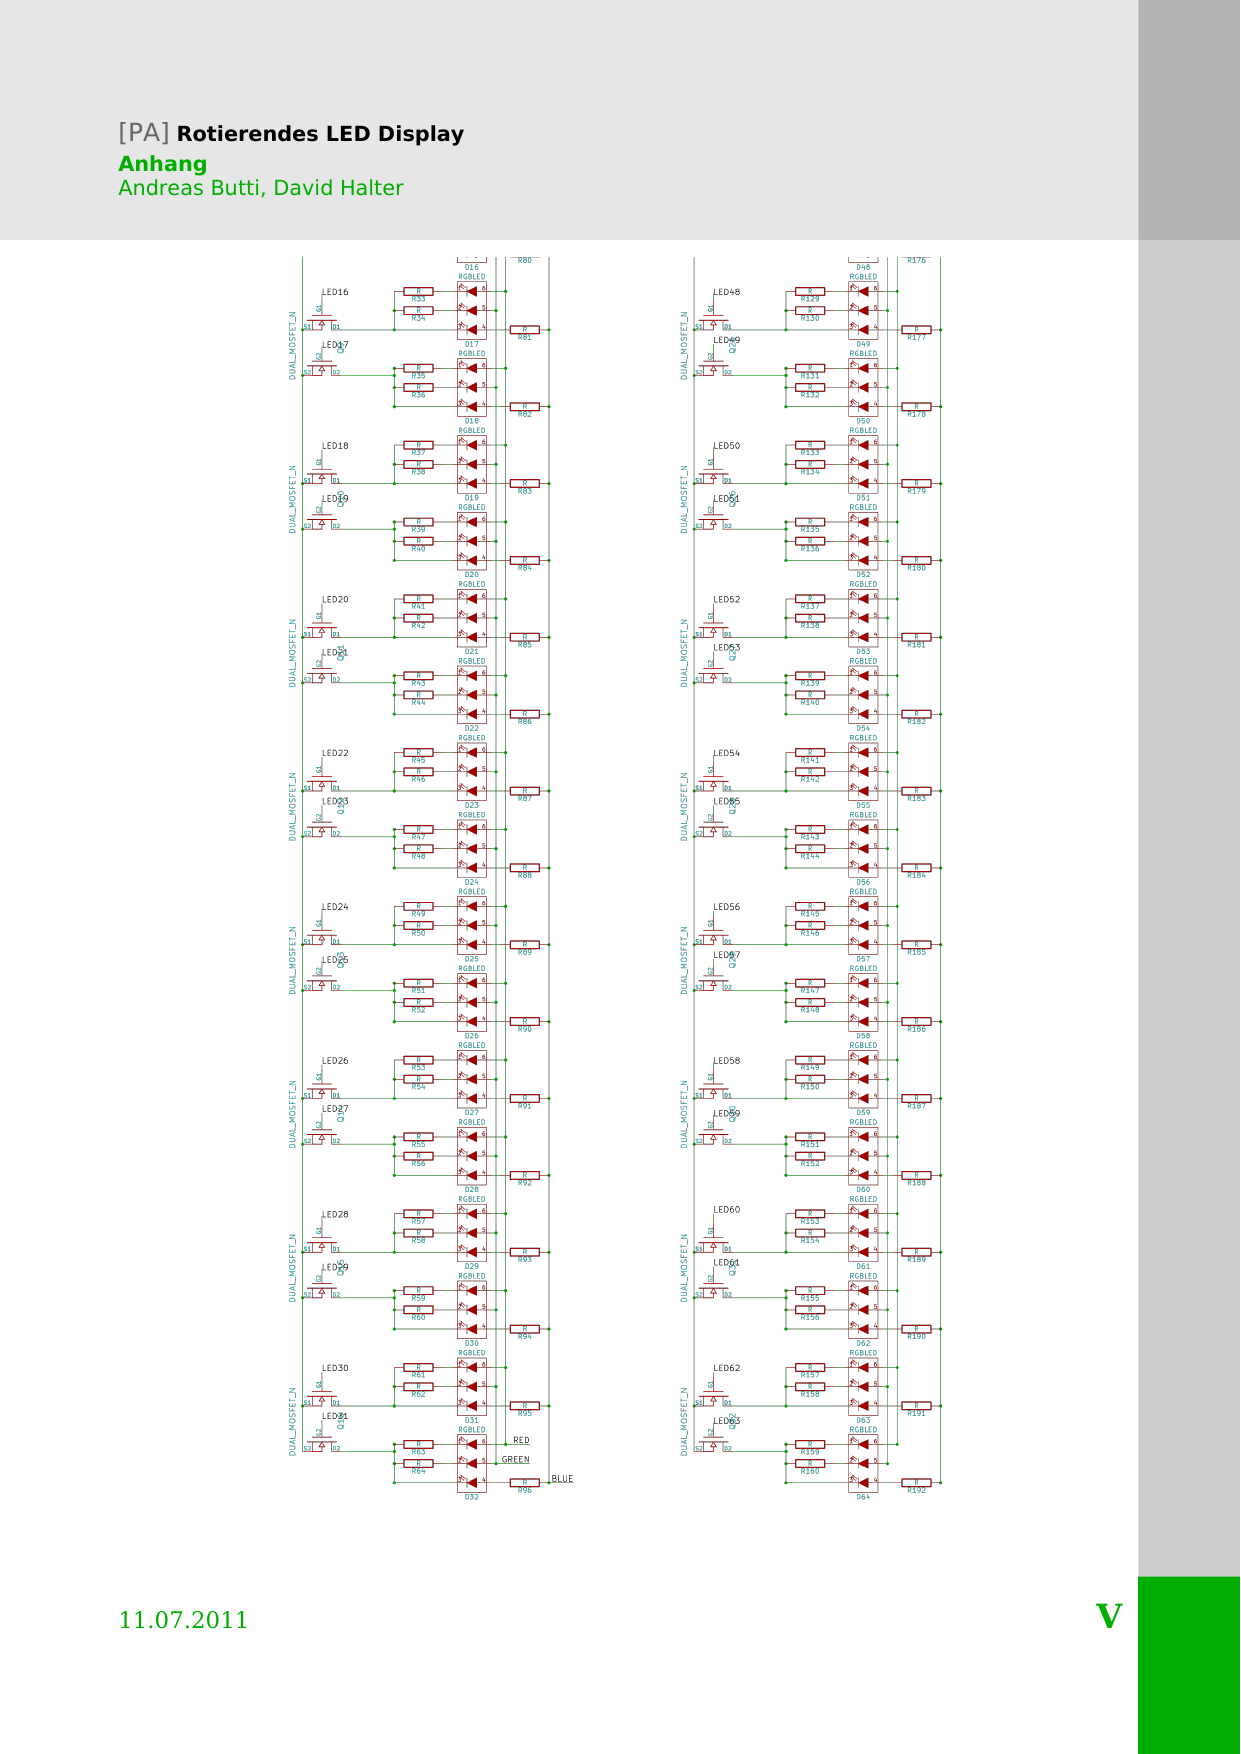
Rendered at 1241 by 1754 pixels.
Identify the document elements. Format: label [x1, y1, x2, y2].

picture [284, 257, 956, 1507]
